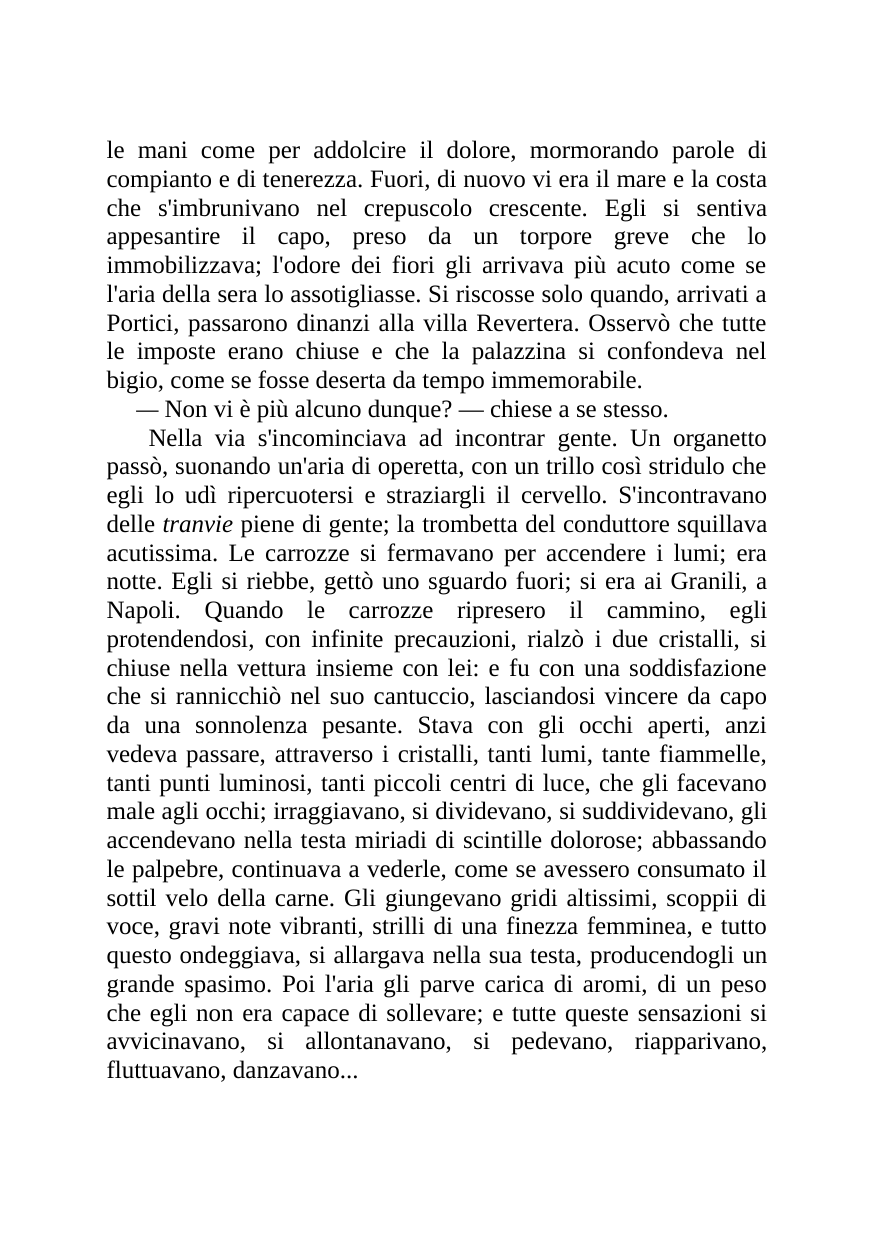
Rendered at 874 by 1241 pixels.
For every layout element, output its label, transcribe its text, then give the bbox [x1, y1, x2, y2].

text Nella via s'incominciava ad incontrar gente. Un organetto passò, suonando un'aria di operetta, con un trillo così stridulo che egli lo udì ripercuotersi e straziargli il cervello. S'incontravano delle tranvie piene di gente; la trombetta del conduttore squillava acutissima. Le carrozze si fermavano per accendere i lumi; era notte. Egli si riebbe, gettò uno sguardo fuori; si era ai Granili, a Napoli. Quando le carrozze ripresero il cammino, egli protendendosi, con infinite precauzioni, rialzò i due cristalli, si chiuse nella vettura insieme con lei: e fu con una soddisfazione che si rannicchiò nel suo cantuccio, lasciandosi vincere da capo da una sonnolenza pesante. Stava con gli occhi aperti, anzi vedeva passare, attraverso i cristalli, tanti lumi, tante fiammelle, tanti punti luminosi, tanti piccoli centri di luce, che gli facevano male agli occhi; irraggiavano, si dividevano, si suddividevano, gli accendevano nella testa miriadi di scintille dolorose; abbassando le palpebre, continuava a vederle, come se avessero consumato il sottil velo della carne. Gli giungevano gridi altissimi, scoppii di voce, gravi note vibranti, strilli di una finezza femminea, e tutto questo ondeggiava, si allargava nella sua testa, producendogli un grande spasimo. Poi l'aria gli parve carica di aromi, di un peso che egli non era capace di sollevare; e tutte queste sensazioni si avvicinavano, si allontanavano, si pedevano, riapparivano, fluttuavano, danzavano... [106, 423, 768, 1084]
text le mani come per addolcire il dolore, mormorando parole di compianto e di tenerezza. Fuori, di nuovo vi era il mare e la costa che s'imbrunivano nel crepuscolo crescente. Egli si sentiva appesantire il capo, preso da un torpore greve che lo immobilizzava; l'odore dei fiori gli arrivava più acuto come se l'aria della sera lo assotigliasse. Si riscosse solo quando, arrivati a Portici, passarono dinanzi alla villa Revertera. Osservò che tutte le imposte erano chiuse e che la palazzina si confondeva nel bigio, come se fosse deserta da tempo immemorabile. [106, 135, 768, 394]
text — Non vi è più alcuno dunque? — chiese a se stesso. [106, 394, 768, 423]
